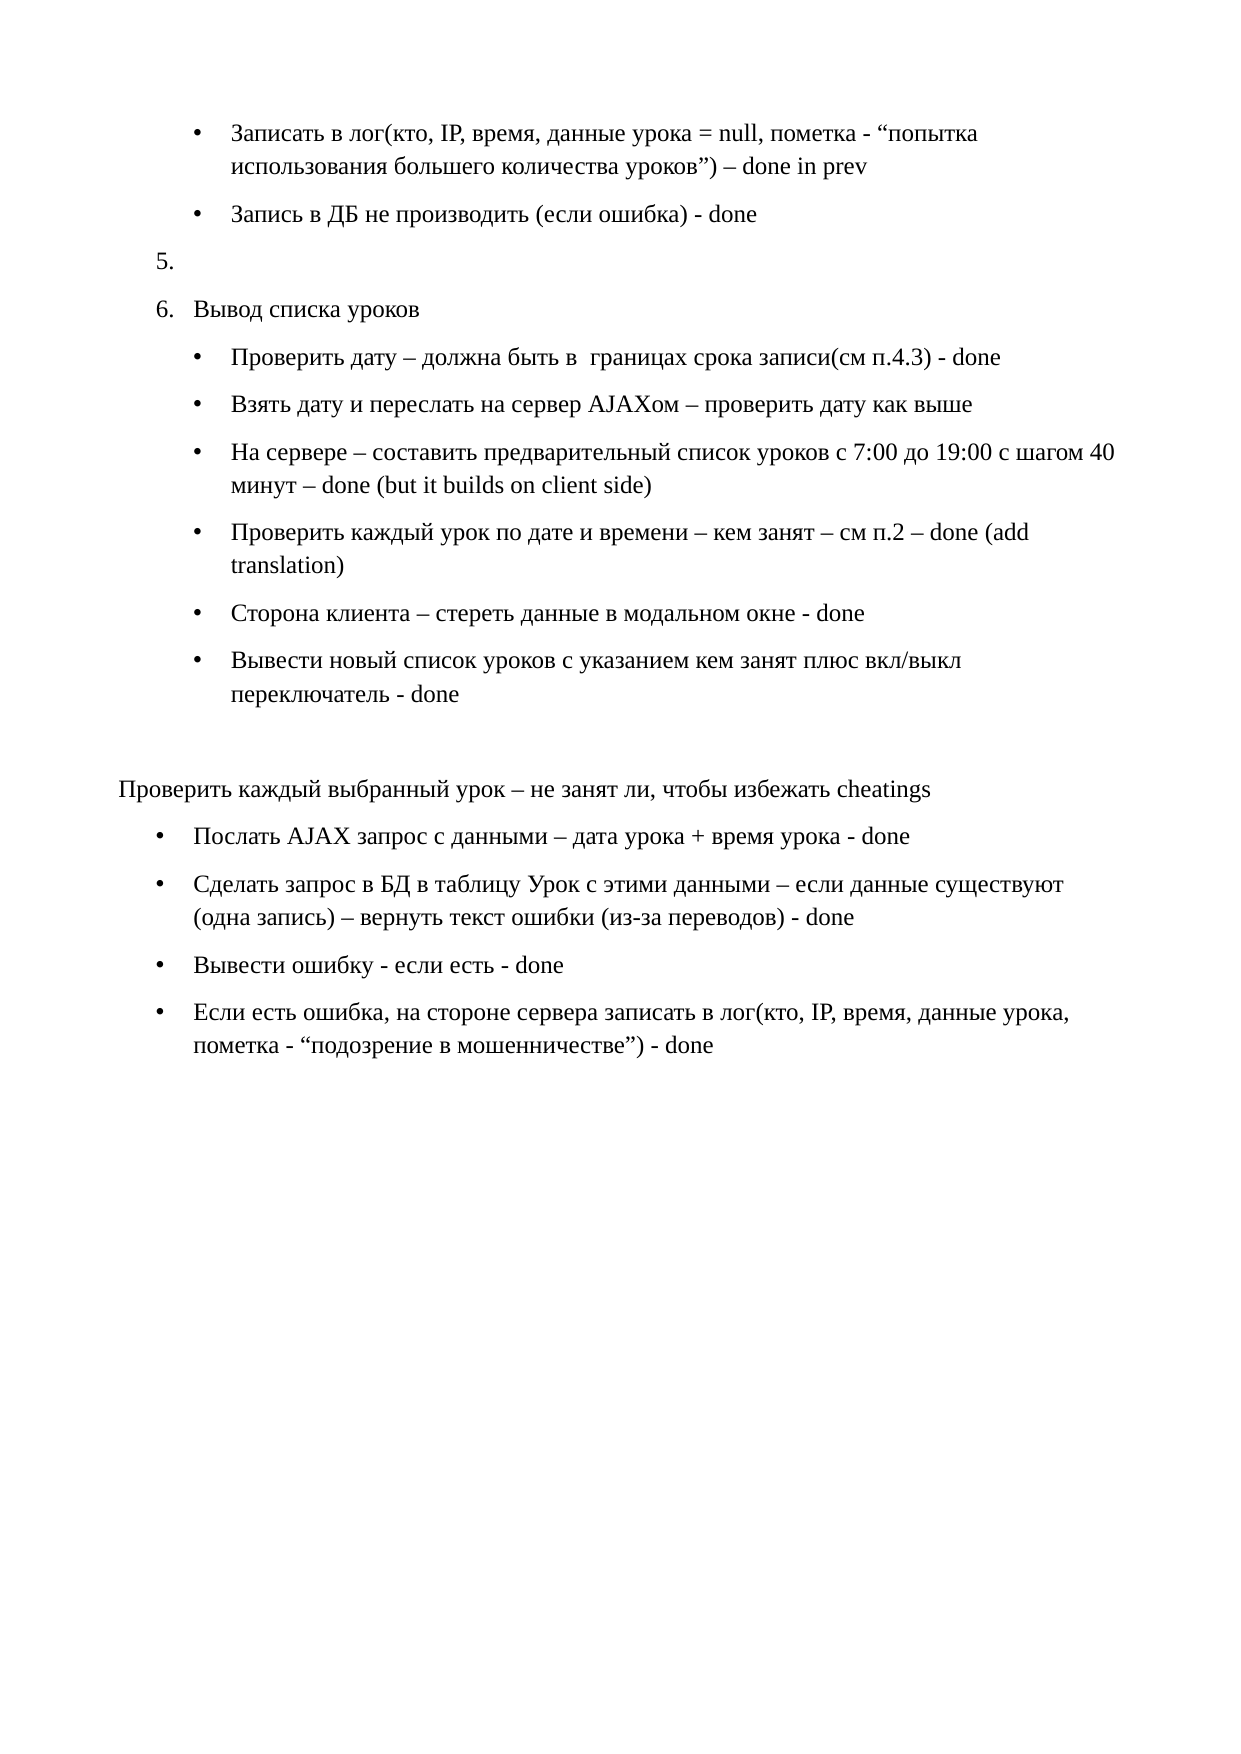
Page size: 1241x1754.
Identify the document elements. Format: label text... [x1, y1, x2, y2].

list Вывод списка уроков [156, 294, 1122, 323]
text Проверить каждый выбранный урок – не занят ли, чтобы избежать cheatings [118, 774, 1122, 803]
list Сторона клиента – стереть данные в модальном окне - done [193, 598, 1122, 627]
list Вывести ошибку - если есть - done [156, 950, 1122, 978]
list Сделать запрос в БД в таблицу Урок с этими данными – если данные существуют (одна запись) – вернуть текст ошибки (из-за переводов) - done [156, 869, 1122, 931]
list Если есть ошибка, на стороне сервера записать в лог(кто, IP, время, данные урока, пометка - “подозрение в мошенничестве”) - done [156, 997, 1122, 1059]
list Запись в ДБ не производить (если ошибка) - done [193, 199, 1122, 227]
list Взять дату и переслать на сервер AJAXом – проверить дату как выше [193, 389, 1122, 418]
list Проверить каждый урок по дате и времени – кем занят – см п.2 – done (add translation) [193, 517, 1122, 579]
list Записать в лог(кто, IP, время, данные урока = null, пометка - “попытка использования большего количества уроков”) – done in prev [193, 118, 1122, 180]
list На сервере – составить предварительный список уроков с 7:00 до 19:00 с шагом 40 минут – done (but it builds on client side) [193, 437, 1122, 498]
list Послать AJAX запрос с данными – дата урока + время урока - done [156, 821, 1122, 850]
list Вывести новый список уроков с указанием кем занят плюс вкл/выкл переключатель - done [193, 646, 1122, 707]
list Проверить дату – должна быть в границах срока записи(см п.4.3) - done [193, 342, 1122, 370]
